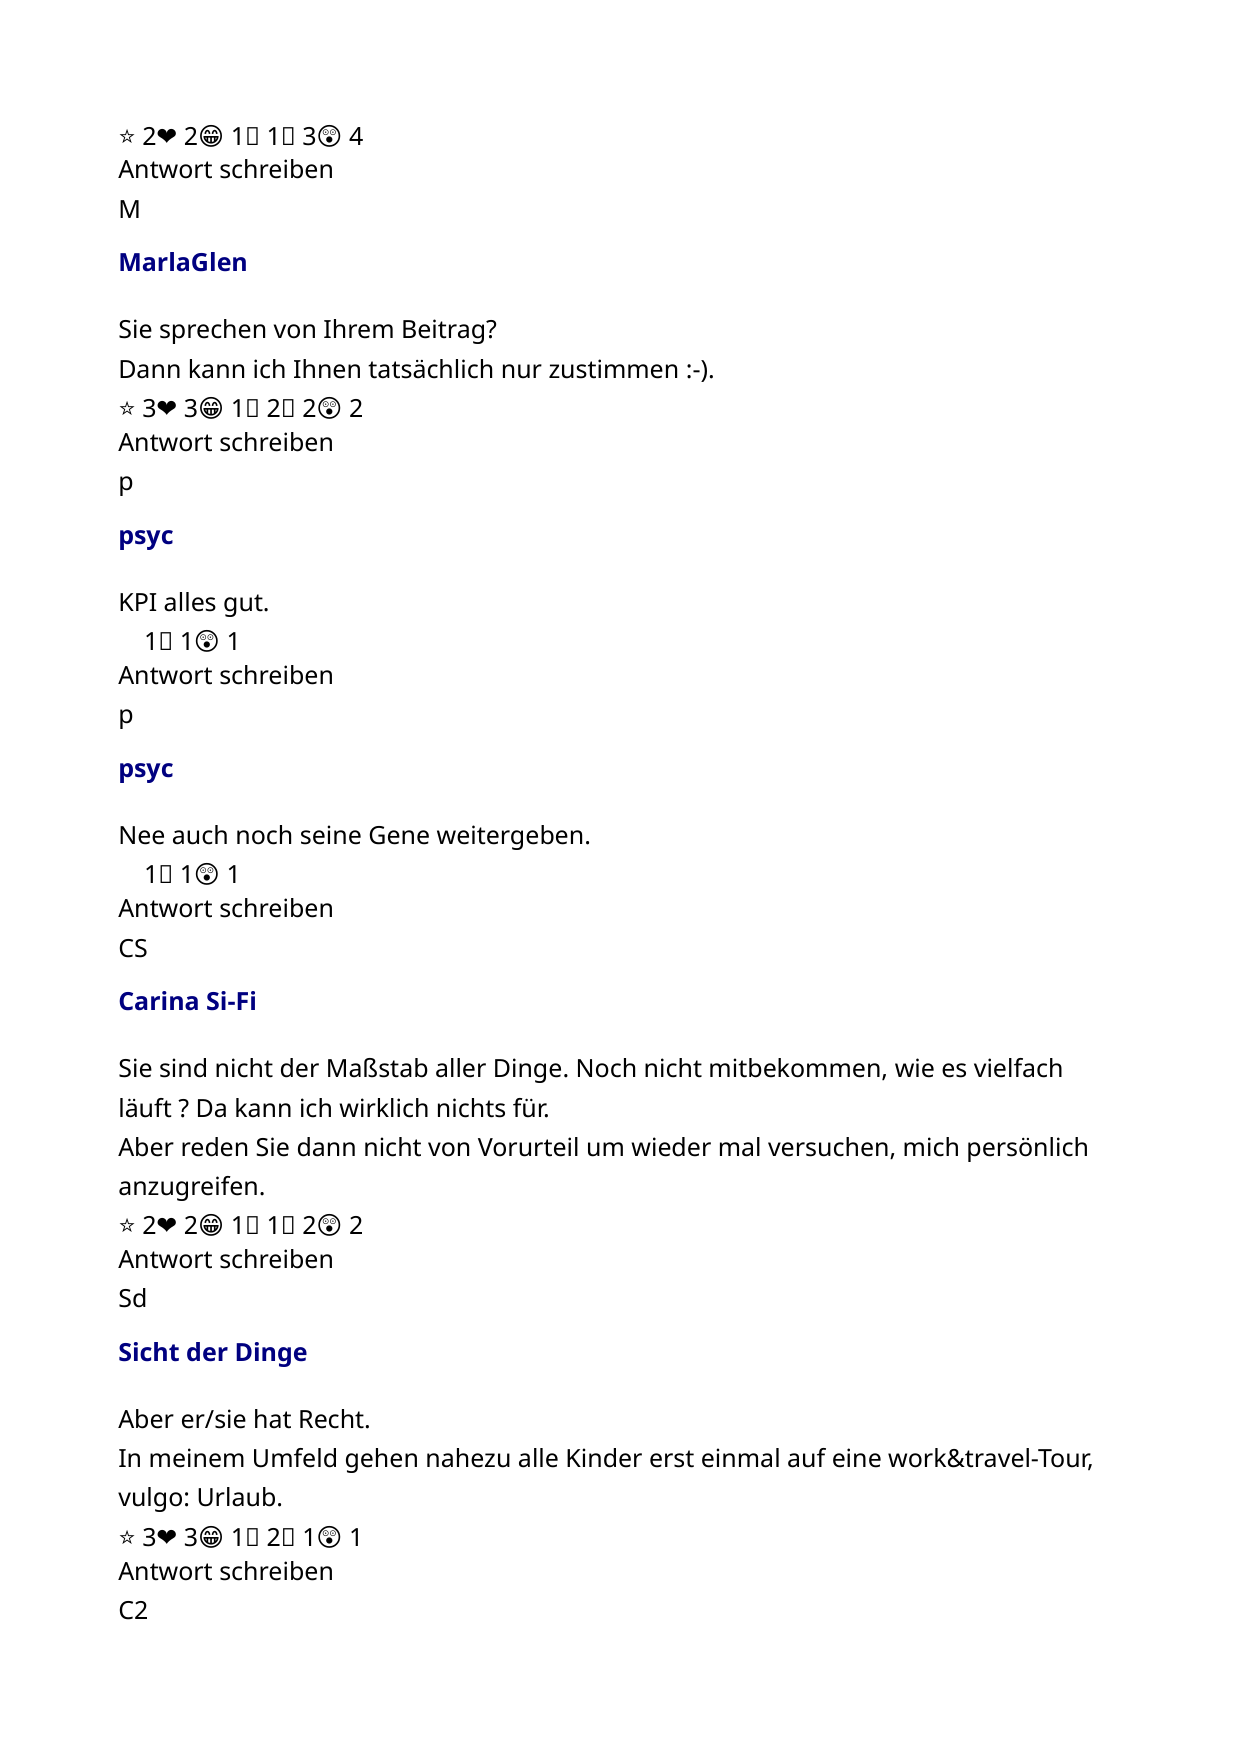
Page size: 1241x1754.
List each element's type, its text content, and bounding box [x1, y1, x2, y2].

text M [118, 191, 1122, 225]
text ⭐️ 2❤️ 2😁 1🙁 1🤨 2😲 2 [118, 1208, 1122, 1242]
text Aber er/sie hat Recht. [118, 1402, 1122, 1436]
text KPI alles gut. [118, 584, 1122, 619]
text ⭐️ 3❤️ 3😁 1🙁 2🤨 2😲 2 [118, 391, 1122, 424]
text Antwort schreiben [118, 1242, 1122, 1276]
text Sie sind nicht der Maßstab aller Dinge. Noch nicht mitbekommen, wie es vielfach läuft ? Da kann ich wirklich nichts für. [118, 1051, 1122, 1124]
text 🙁 1🤨 1😲 1 [118, 624, 1122, 658]
text In meinem Umfeld gehen nahezu alle Kinder erst einmal auf eine work&travel-Tour, vulgo: Urlaub. [118, 1441, 1122, 1514]
subtitle psyc [118, 751, 1122, 785]
text p [118, 697, 1122, 731]
text C2 [118, 1592, 1122, 1627]
text Antwort schreiben [118, 424, 1122, 459]
text Antwort schreiben [118, 152, 1122, 186]
subtitle MarlaGlen [118, 245, 1122, 279]
text Aber reden Sie dann nicht von Vorurteil um wieder mal versuchen, mich persönlich anzugreifen. [118, 1129, 1122, 1203]
subtitle psyc [118, 517, 1122, 552]
subtitle Carina Si-Fi [118, 984, 1122, 1018]
text Antwort schreiben [118, 1553, 1122, 1587]
text ⭐️ 3❤️ 3😁 1🙁 2🤨 1😲 1 [118, 1519, 1122, 1553]
text Sd [118, 1281, 1122, 1315]
text CS [118, 930, 1122, 964]
text ⭐️ 2❤️ 2😁 1🙁 1🤨 3😲 4 [118, 118, 1122, 152]
text Sie sprechen von Ihrem Beitrag? Dann kann ich Ihnen tatsächlich nur zustimmen :-). [118, 312, 1122, 385]
text 🙁 1🤨 1😲 1 [118, 857, 1122, 891]
text Antwort schreiben [118, 658, 1122, 692]
text Nee auch noch seine Gene weitergeben. [118, 818, 1122, 852]
subtitle Sicht der Dinge [118, 1335, 1122, 1369]
text Antwort schreiben [118, 891, 1122, 925]
text p [118, 464, 1122, 498]
